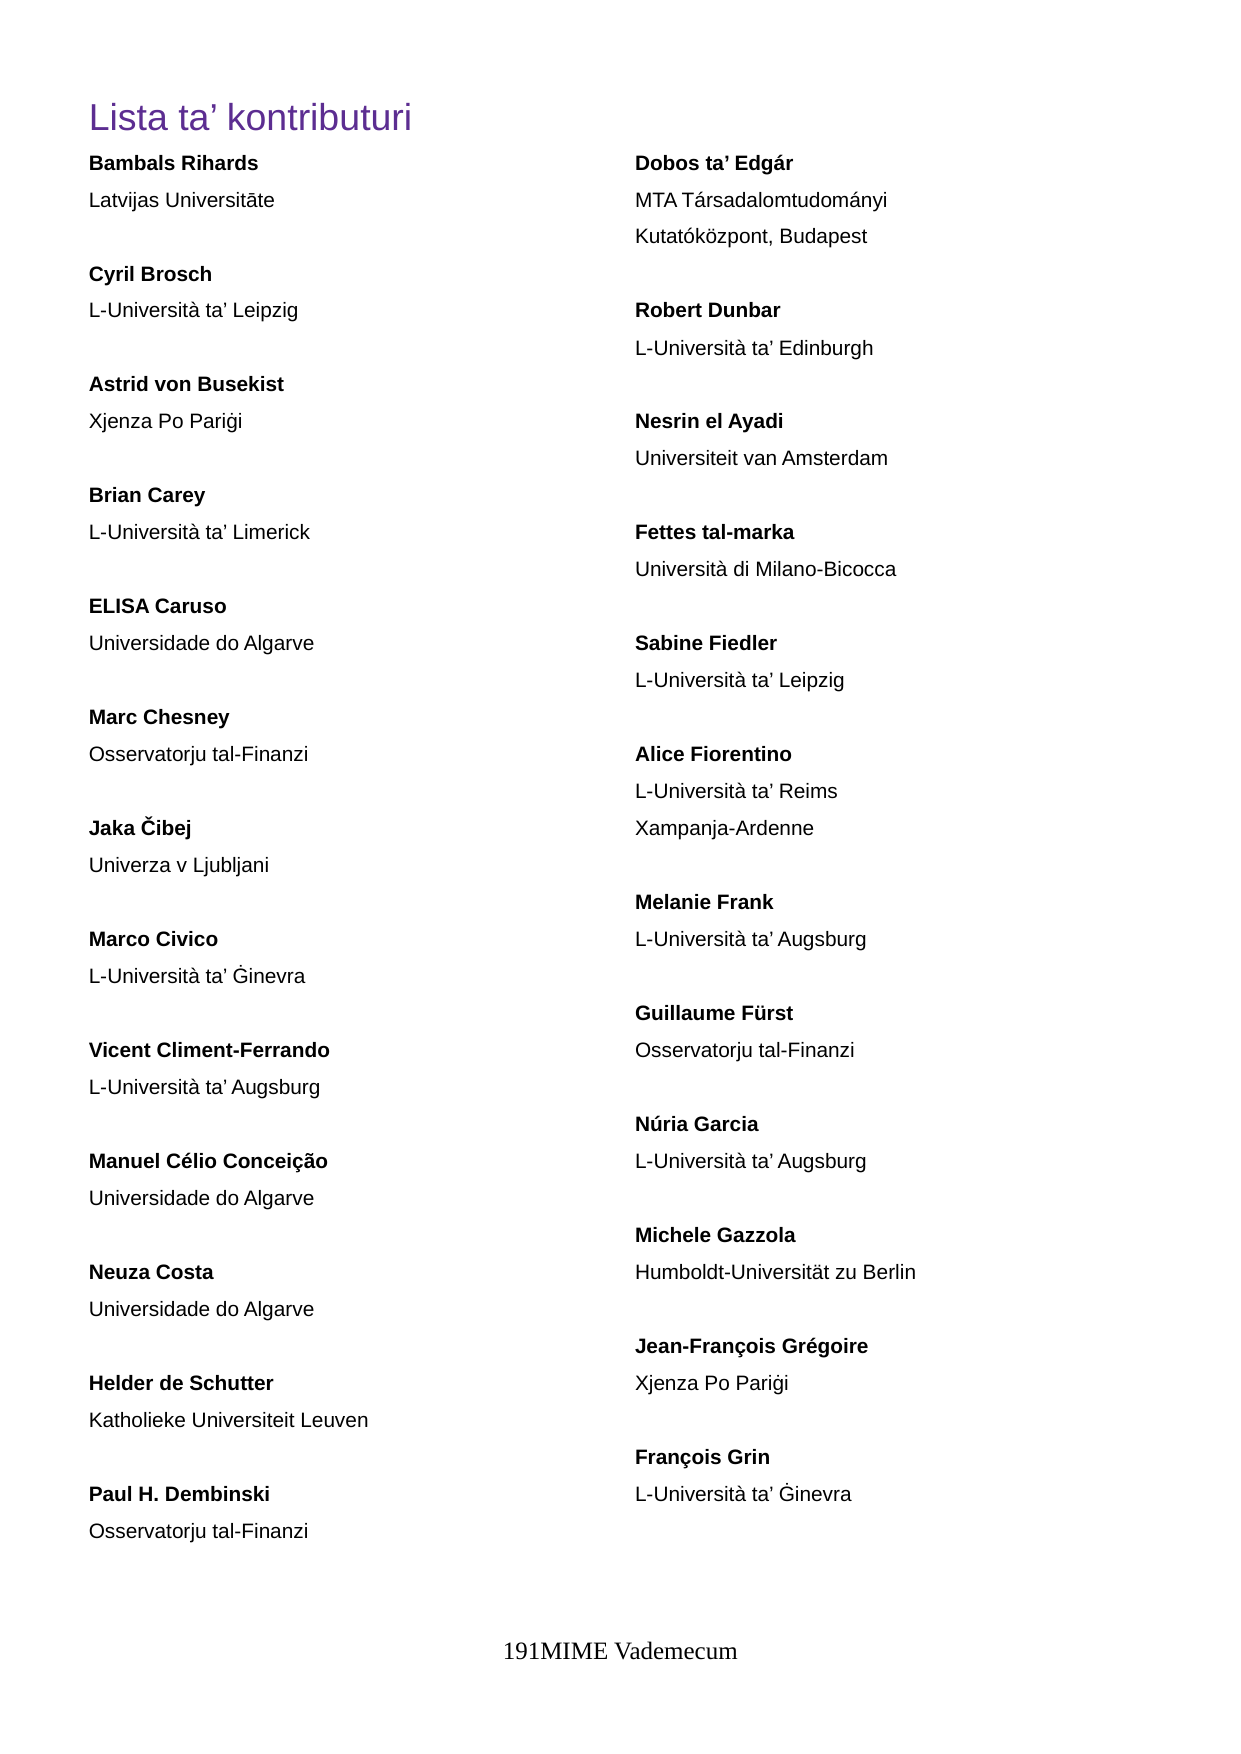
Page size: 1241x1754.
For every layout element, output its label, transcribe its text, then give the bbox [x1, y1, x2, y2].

text Universidade do Algarve [88, 1297, 605, 1321]
text Latvijas Universitāte [88, 187, 605, 211]
text Univerza v Ljubljani [88, 853, 605, 877]
text Osservatorju tal-Finanzi [635, 1038, 1152, 1062]
text Jean-François Grégoire [635, 1334, 1152, 1358]
text Universidade do Algarve [88, 1186, 605, 1210]
text Núria Garcia [635, 1112, 1152, 1136]
text L-Università ta’ Augsburg [635, 1149, 1152, 1173]
text Osservatorju tal-Finanzi [88, 742, 605, 766]
text Bambals Rihards [88, 150, 605, 174]
text Michele Gazzola [635, 1223, 1152, 1247]
text L-Università ta’ Limerick [88, 520, 605, 544]
text Humboldt-Universität zu Berlin [635, 1260, 1152, 1284]
text Cyril Brosch [88, 261, 605, 285]
text Neuza Costa [88, 1260, 605, 1284]
text Vicent Climent-Ferrando [88, 1038, 605, 1062]
text Osservatorju tal-Finanzi [88, 1519, 605, 1543]
text Sabine Fiedler [635, 631, 1152, 655]
text L-Università ta’ Augsburg [635, 927, 1152, 951]
text Nesrin el Ayadi [635, 409, 1152, 433]
text Alice Fiorentino [635, 742, 1152, 766]
text Fettes tal-marka [635, 520, 1152, 544]
text Università di Milano-Bicocca [635, 557, 1152, 581]
text Marco Civico [88, 927, 605, 951]
text L-Università ta’ Edinburgh [635, 335, 1152, 359]
text ELISA Caruso [88, 594, 605, 618]
text Xjenza Po Pariġi [88, 409, 605, 433]
text L-Università ta’ Leipzig [88, 298, 605, 322]
text Guillaume Fürst [635, 1001, 1152, 1025]
text MTA Társadalomtudományi [635, 187, 1152, 211]
text Helder de Schutter [88, 1371, 605, 1395]
text François Grin [635, 1445, 1152, 1469]
text Robert Dunbar [635, 298, 1152, 322]
text Brian Carey [88, 483, 605, 507]
text Melanie Frank [635, 890, 1152, 914]
text L-Università ta’ Ġinevra [635, 1482, 1152, 1506]
text Xjenza Po Pariġi [635, 1371, 1152, 1395]
text L-Università ta’ Leipzig [635, 668, 1152, 692]
text L-Università ta’ Reims [635, 779, 1152, 803]
text Astrid von Busekist [88, 372, 605, 396]
text Paul H. Dembinski [88, 1482, 605, 1506]
text L-Università ta’ Ġinevra [88, 964, 605, 988]
text Dobos ta’ Edgár [635, 150, 1152, 174]
text Manuel Célio Conceição [88, 1149, 605, 1173]
text Xampanja-Ardenne [635, 816, 1152, 840]
text Marc Chesney [88, 705, 605, 729]
text Universiteit van Amsterdam [635, 446, 1152, 470]
text Universidade do Algarve [88, 631, 605, 655]
text Katholieke Universiteit Leuven [88, 1408, 605, 1432]
text Kutatóközpont, Budapest [635, 224, 1152, 248]
text Jaka Čibej [88, 816, 605, 840]
text L-Università ta’ Augsburg [88, 1075, 605, 1099]
subtitle Lista ta’ kontributuri [88, 95, 1152, 138]
